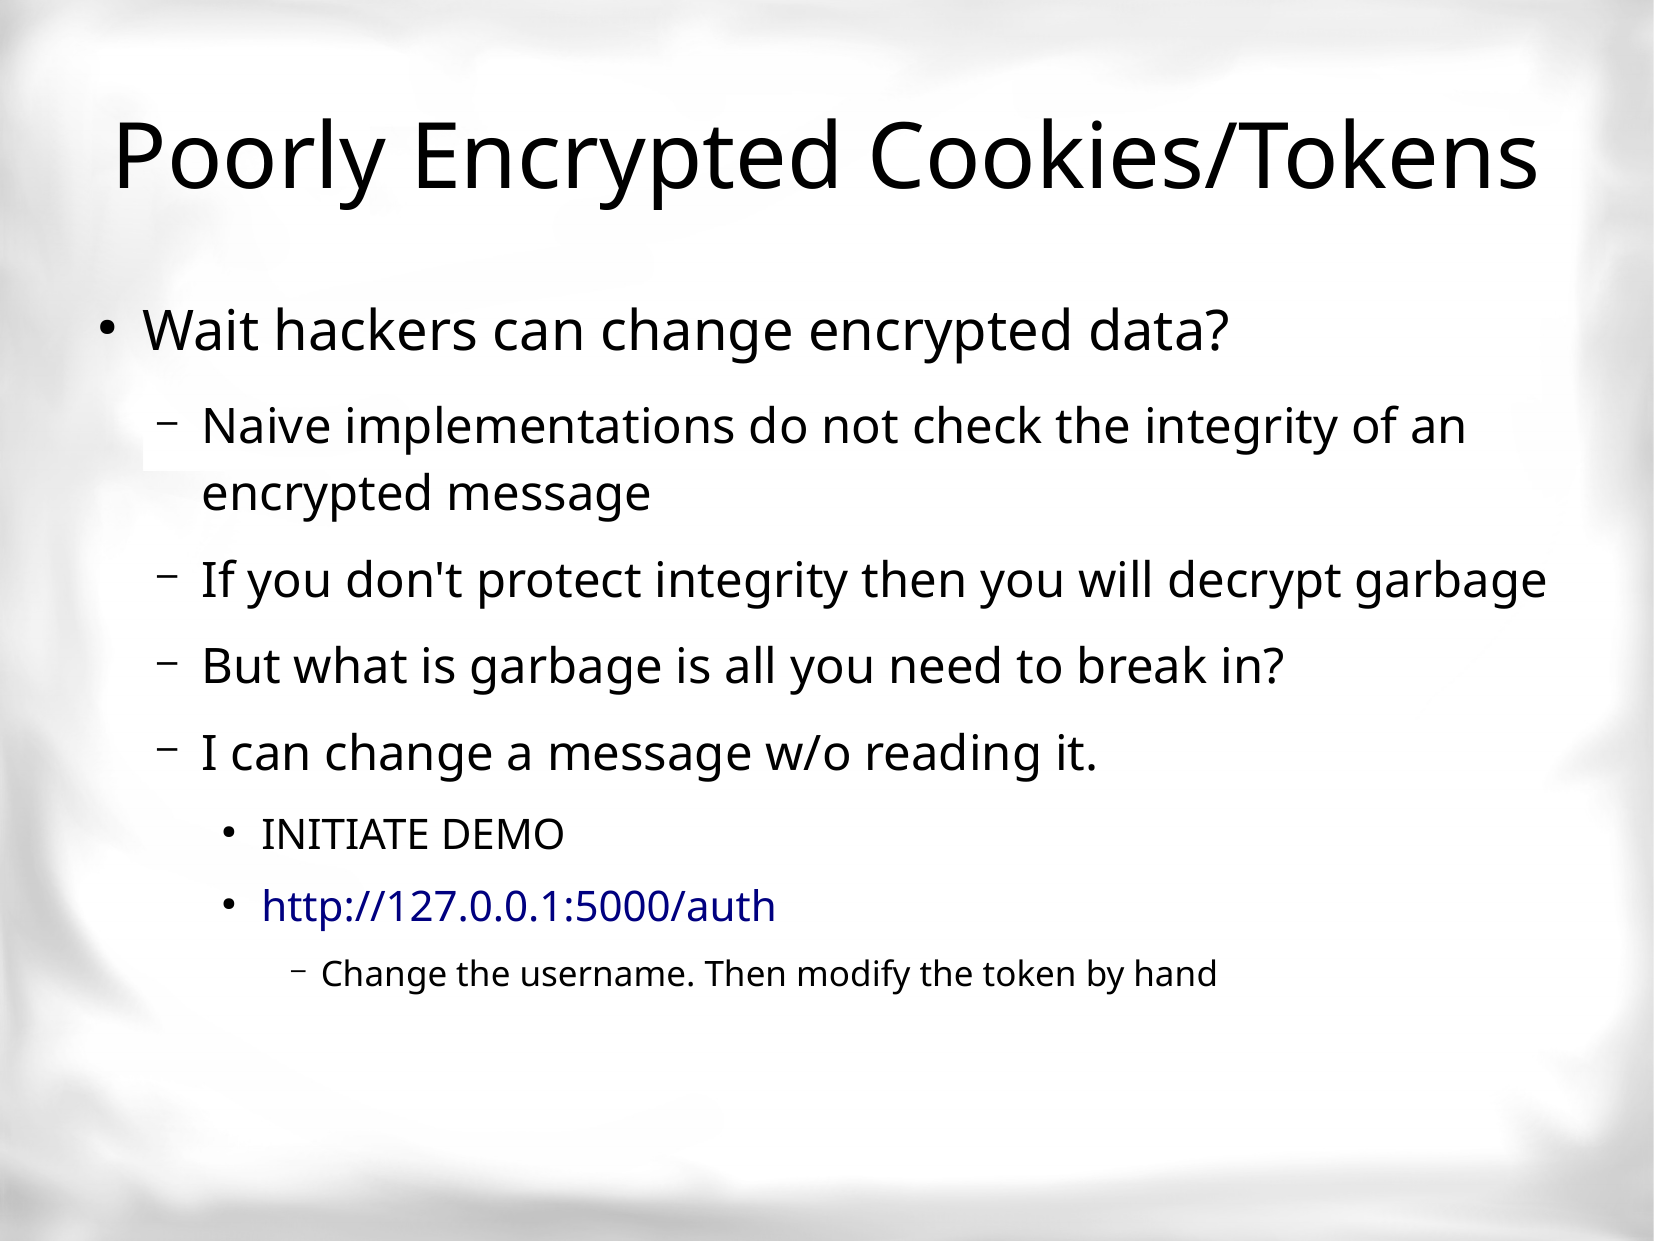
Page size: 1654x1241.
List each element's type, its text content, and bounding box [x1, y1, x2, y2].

title Poorly Encrypted Cookies/Tokens [82, 49, 1571, 257]
list Wait hackers can change encrypted data? Naive implementations do not check the integrity of an encrypted message If you don't protect integrity then you will decrypt garbage But what is garbage is all you need to break in? I can change a message w/o reading it. INITIATE DEMO http://127.0.0.1:5000/auth Change the username. Then modify the token by hand [82, 290, 1571, 1010]
picture [0, 0, 1654, 1241]
